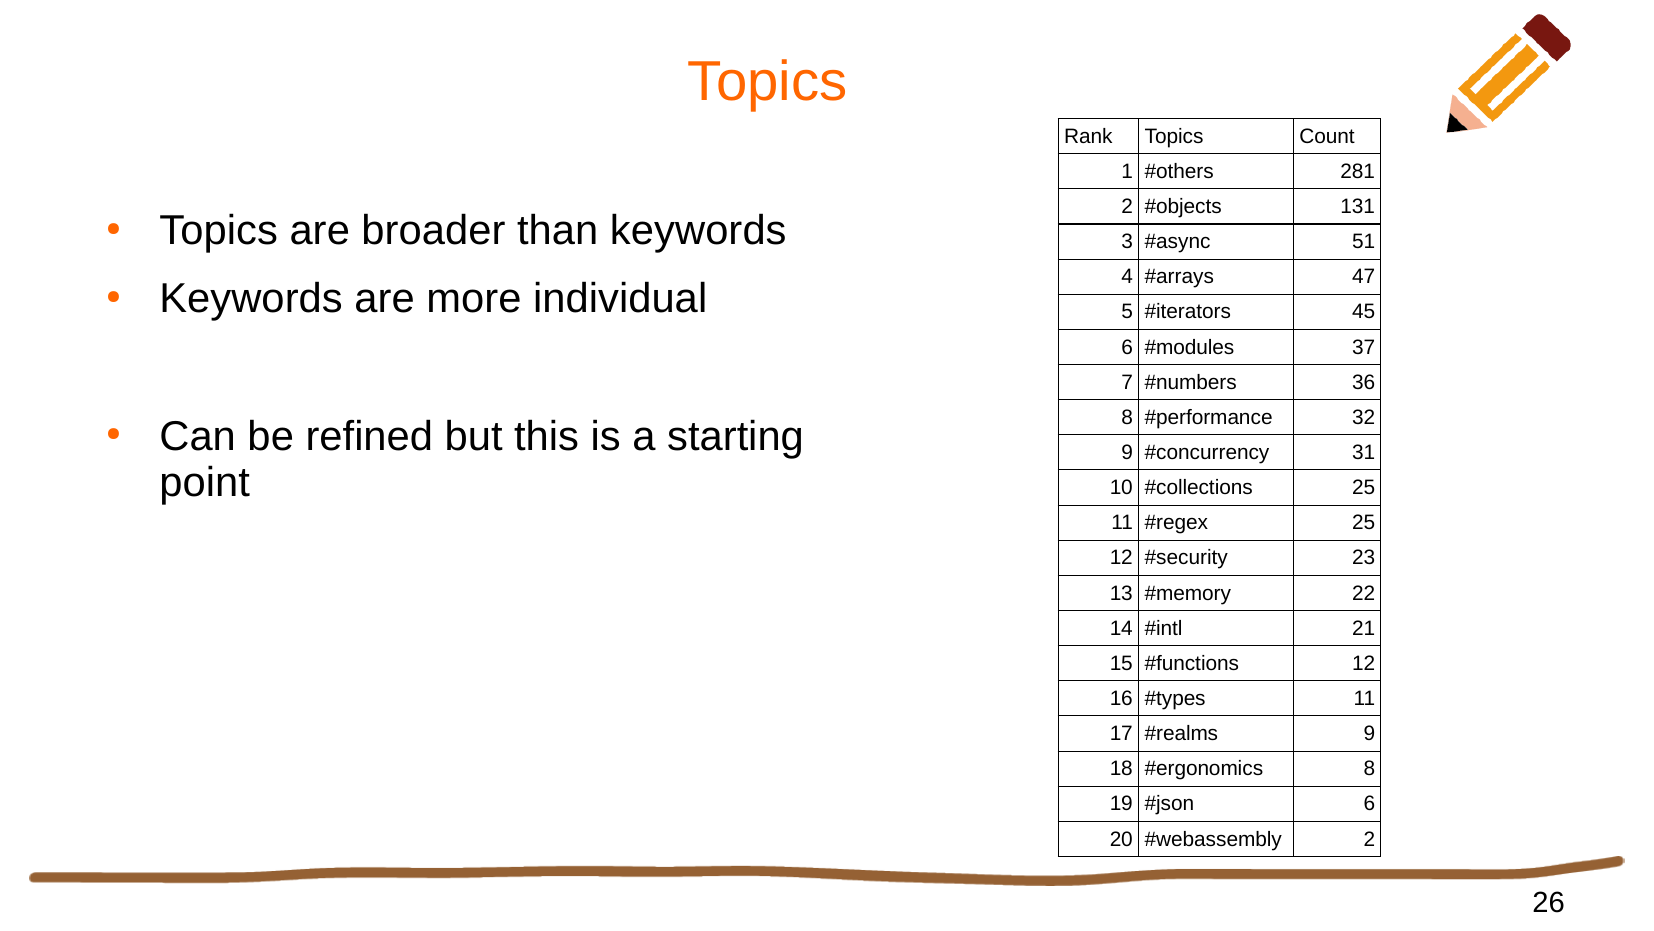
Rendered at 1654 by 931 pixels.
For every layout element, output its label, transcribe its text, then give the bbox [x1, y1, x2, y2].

table_cell #security [1139, 541, 1293, 575]
table_cell #concurrency [1139, 435, 1293, 469]
table_cell 31 [1294, 435, 1380, 469]
table_cell 21 [1294, 611, 1380, 645]
table_cell #iterators [1139, 295, 1293, 329]
table_cell #intl [1139, 611, 1293, 645]
table_cell 281 [1294, 154, 1380, 188]
table_cell 8 [1294, 752, 1380, 786]
table_cell #types [1139, 681, 1293, 715]
table_cell 51 [1294, 225, 1380, 259]
table_cell 11 [1059, 506, 1138, 540]
table_cell 7 [1059, 365, 1138, 399]
table_cell 1 [1059, 154, 1138, 188]
table_cell 45 [1294, 295, 1380, 329]
table_cell 5 [1059, 295, 1138, 329]
table_cell 4 [1059, 260, 1138, 294]
table_cell 3 [1059, 225, 1138, 259]
table_cell #ergonomics [1139, 752, 1293, 786]
table_cell #performance [1139, 400, 1293, 434]
table_cell #json [1139, 787, 1293, 821]
table_cell #numbers [1139, 365, 1293, 399]
table_cell #memory [1139, 576, 1293, 610]
table_cell #collections [1139, 470, 1293, 505]
table_cell 12 [1059, 541, 1138, 575]
table_cell #others [1139, 154, 1293, 188]
table_cell 25 [1294, 506, 1380, 540]
table_cell #webassembly [1139, 822, 1293, 856]
table_cell 2 [1059, 189, 1138, 223]
table_cell 2 [1294, 822, 1380, 856]
table_cell 15 [1059, 646, 1138, 680]
table_header Topics [1139, 119, 1293, 153]
table_cell 9 [1294, 716, 1380, 751]
table_cell 20 [1059, 822, 1138, 856]
table_cell 18 [1059, 752, 1138, 786]
picture [29, 856, 1625, 886]
table_cell 36 [1294, 365, 1380, 399]
table_cell 16 [1059, 681, 1138, 715]
table_cell 32 [1294, 400, 1380, 434]
table_cell 9 [1059, 435, 1138, 469]
table_cell 22 [1294, 576, 1380, 610]
table_cell 14 [1059, 611, 1138, 645]
table_cell 23 [1294, 541, 1380, 575]
table_header Count [1294, 119, 1380, 153]
table_cell 19 [1059, 787, 1138, 821]
table_cell #functions [1139, 646, 1293, 680]
table_cell #async [1139, 225, 1293, 259]
table_cell 12 [1294, 646, 1380, 680]
table_cell 37 [1294, 330, 1380, 364]
table_cell #modules [1139, 330, 1293, 364]
picture [1446, 14, 1571, 133]
table_cell 131 [1294, 189, 1380, 223]
table_cell 10 [1059, 470, 1138, 505]
table_cell 6 [1059, 330, 1138, 364]
table_cell #realms [1139, 716, 1293, 751]
table_cell 13 [1059, 576, 1138, 610]
table_cell 11 [1294, 681, 1380, 715]
title Topics [88, 29, 1447, 133]
table_cell #arrays [1139, 260, 1293, 294]
table_cell 47 [1294, 260, 1380, 294]
list Topics are broader than keywords Keywords are more individual Can be refined but this is a starting point [88, 206, 809, 857]
table_cell 8 [1059, 400, 1138, 434]
table_cell #objects [1139, 189, 1293, 223]
table_cell 6 [1294, 787, 1380, 821]
table_cell 25 [1294, 470, 1380, 505]
table_header Rank [1059, 119, 1138, 153]
table_cell #regex [1139, 506, 1293, 540]
table_cell 17 [1059, 716, 1138, 751]
